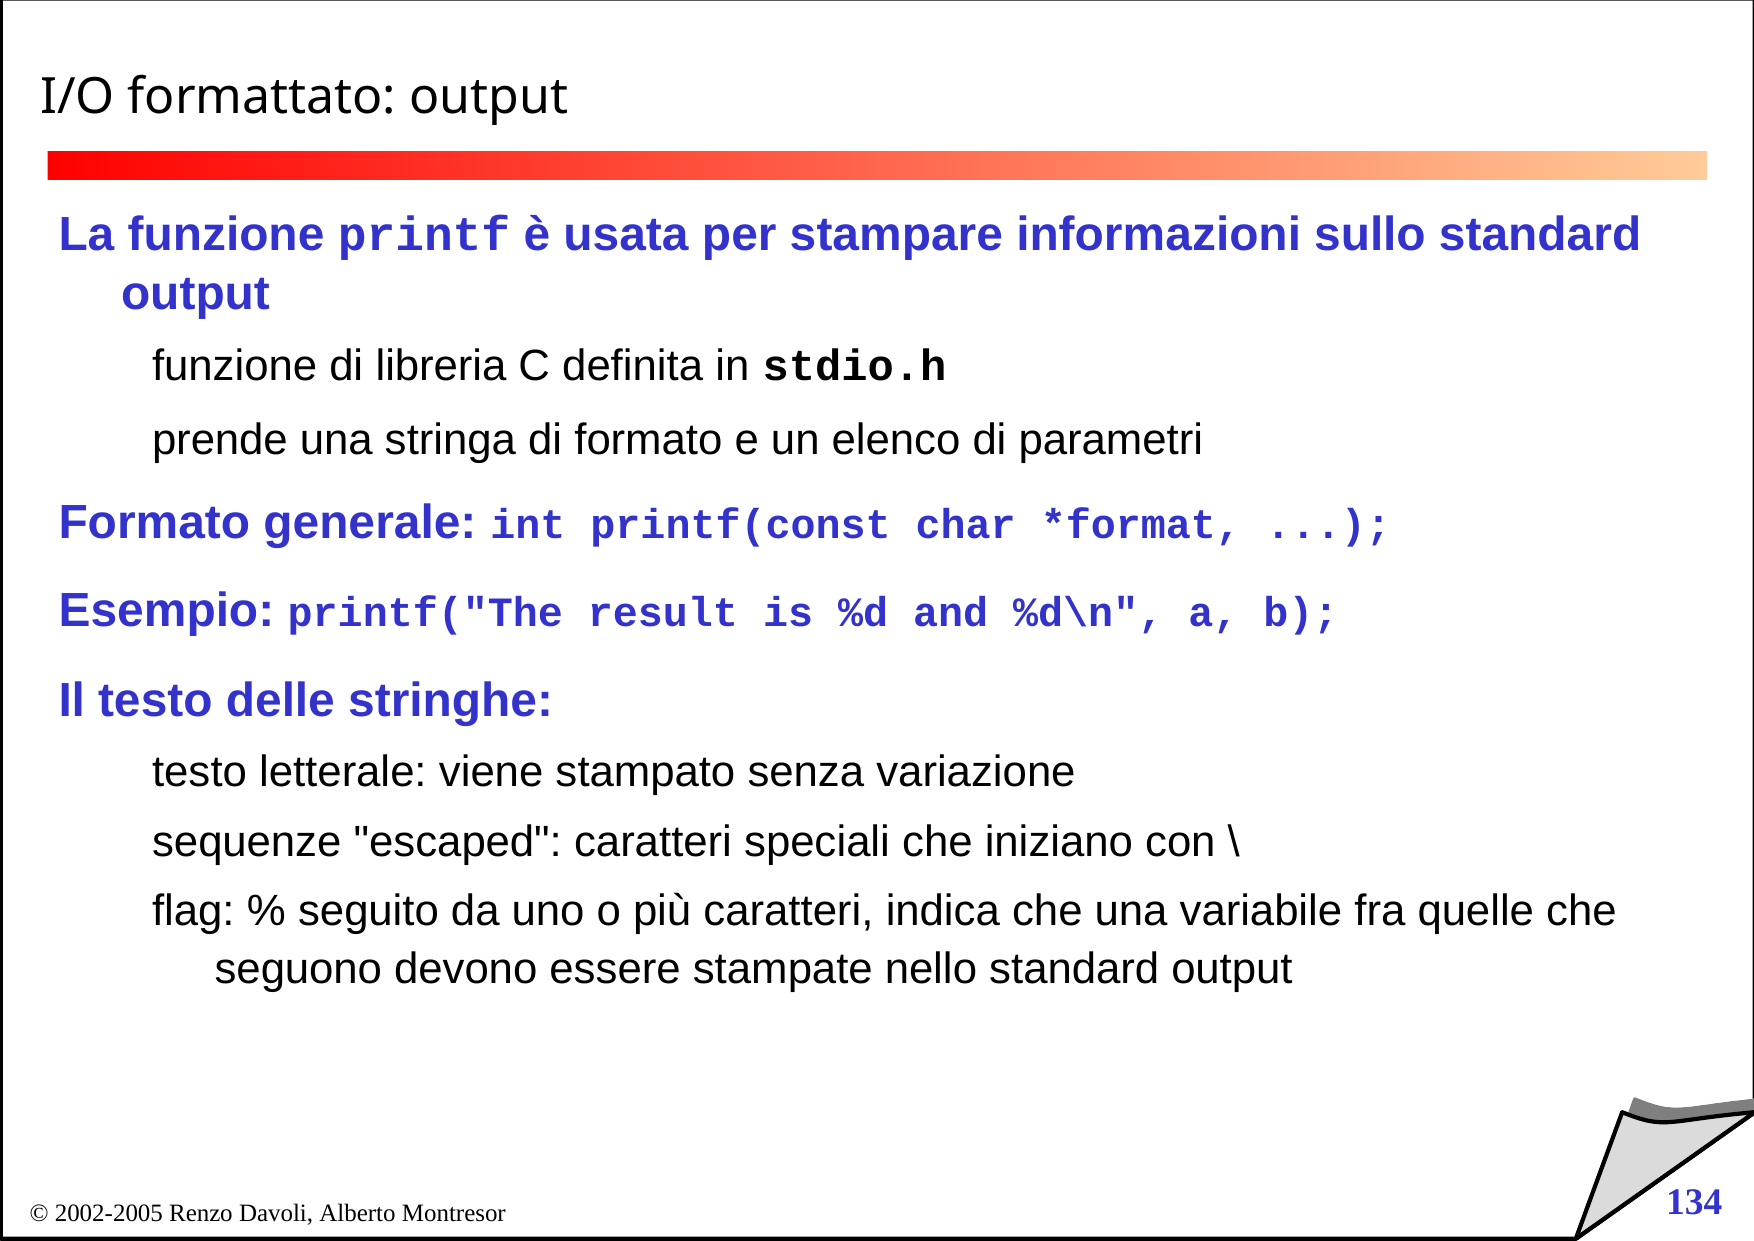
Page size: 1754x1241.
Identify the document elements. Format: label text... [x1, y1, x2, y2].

text_box main [750, 151, 754, 179]
list La funzione printf è usata per stampare informazioni sullo standard output funzione di libreria C definita in stdio.h prende una stringa di formato e un elenco di parametri Formato generale: int printf(const char *format, ...); Esempio: printf("The result is %d and %d\n", a, b); Il testo delle stringhe: testo letterale: viene stampato senza variazione sequenze "escaped": caratteri speciali che iniziano con \ flag: % seguito da uno o più caratteri, indica che una variabile fra quelle che seguono devono essere stampate nello standard output [58, 206, 1696, 1143]
title I/O formattato: output [40, 49, 1714, 144]
